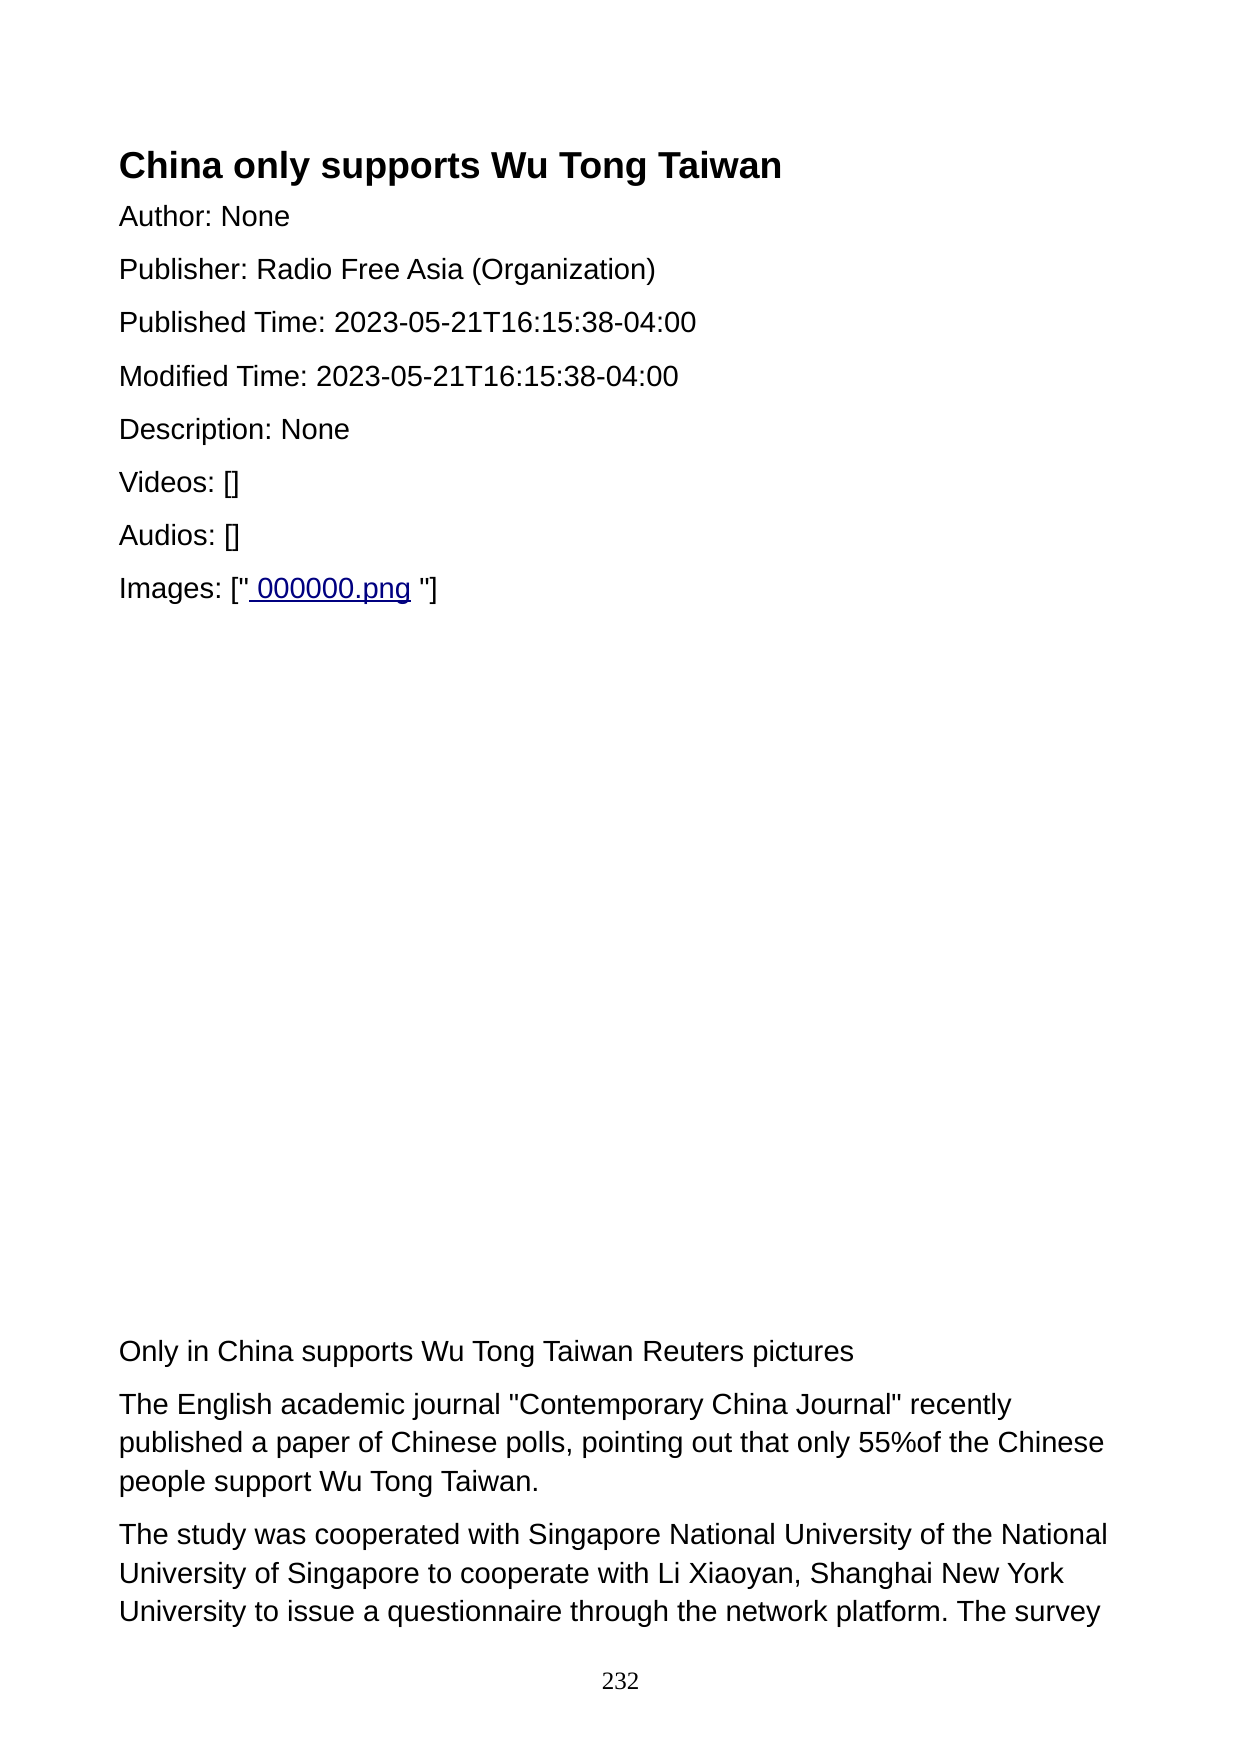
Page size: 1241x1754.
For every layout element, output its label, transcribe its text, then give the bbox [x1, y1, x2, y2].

subtitle China only supports Wu Tong Taiwan [118, 143, 1122, 187]
text Publisher: Radio Free Asia (Organization) [118, 252, 1122, 286]
text The English academic journal "Contemporary China Journal" recently published a paper of Chinese polls, pointing out that only 55%of the Chinese people support Wu Tong Taiwan. [118, 1387, 1122, 1498]
text Published Time: 2023-05-21T16:15:38-04:00 [118, 305, 1122, 339]
text Images: [" 000000.png "] [118, 571, 1122, 604]
text Description: None [118, 412, 1122, 445]
text Videos: [] [118, 465, 1122, 498]
text Modified Time: 2023-05-21T16:15:38-04:00 [118, 358, 1122, 392]
text Audios: [] [118, 518, 1122, 551]
text The study was cooperated with Singapore National University of the National University of Singapore to cooperate with Li Xiaoyan, Shanghai New York University to issue a questionnaire through the network platform. The survey [118, 1517, 1122, 1628]
text Only in China supports Wu Tong Taiwan Reuters pictures [118, 624, 1122, 1367]
text Author: None [118, 199, 1122, 233]
